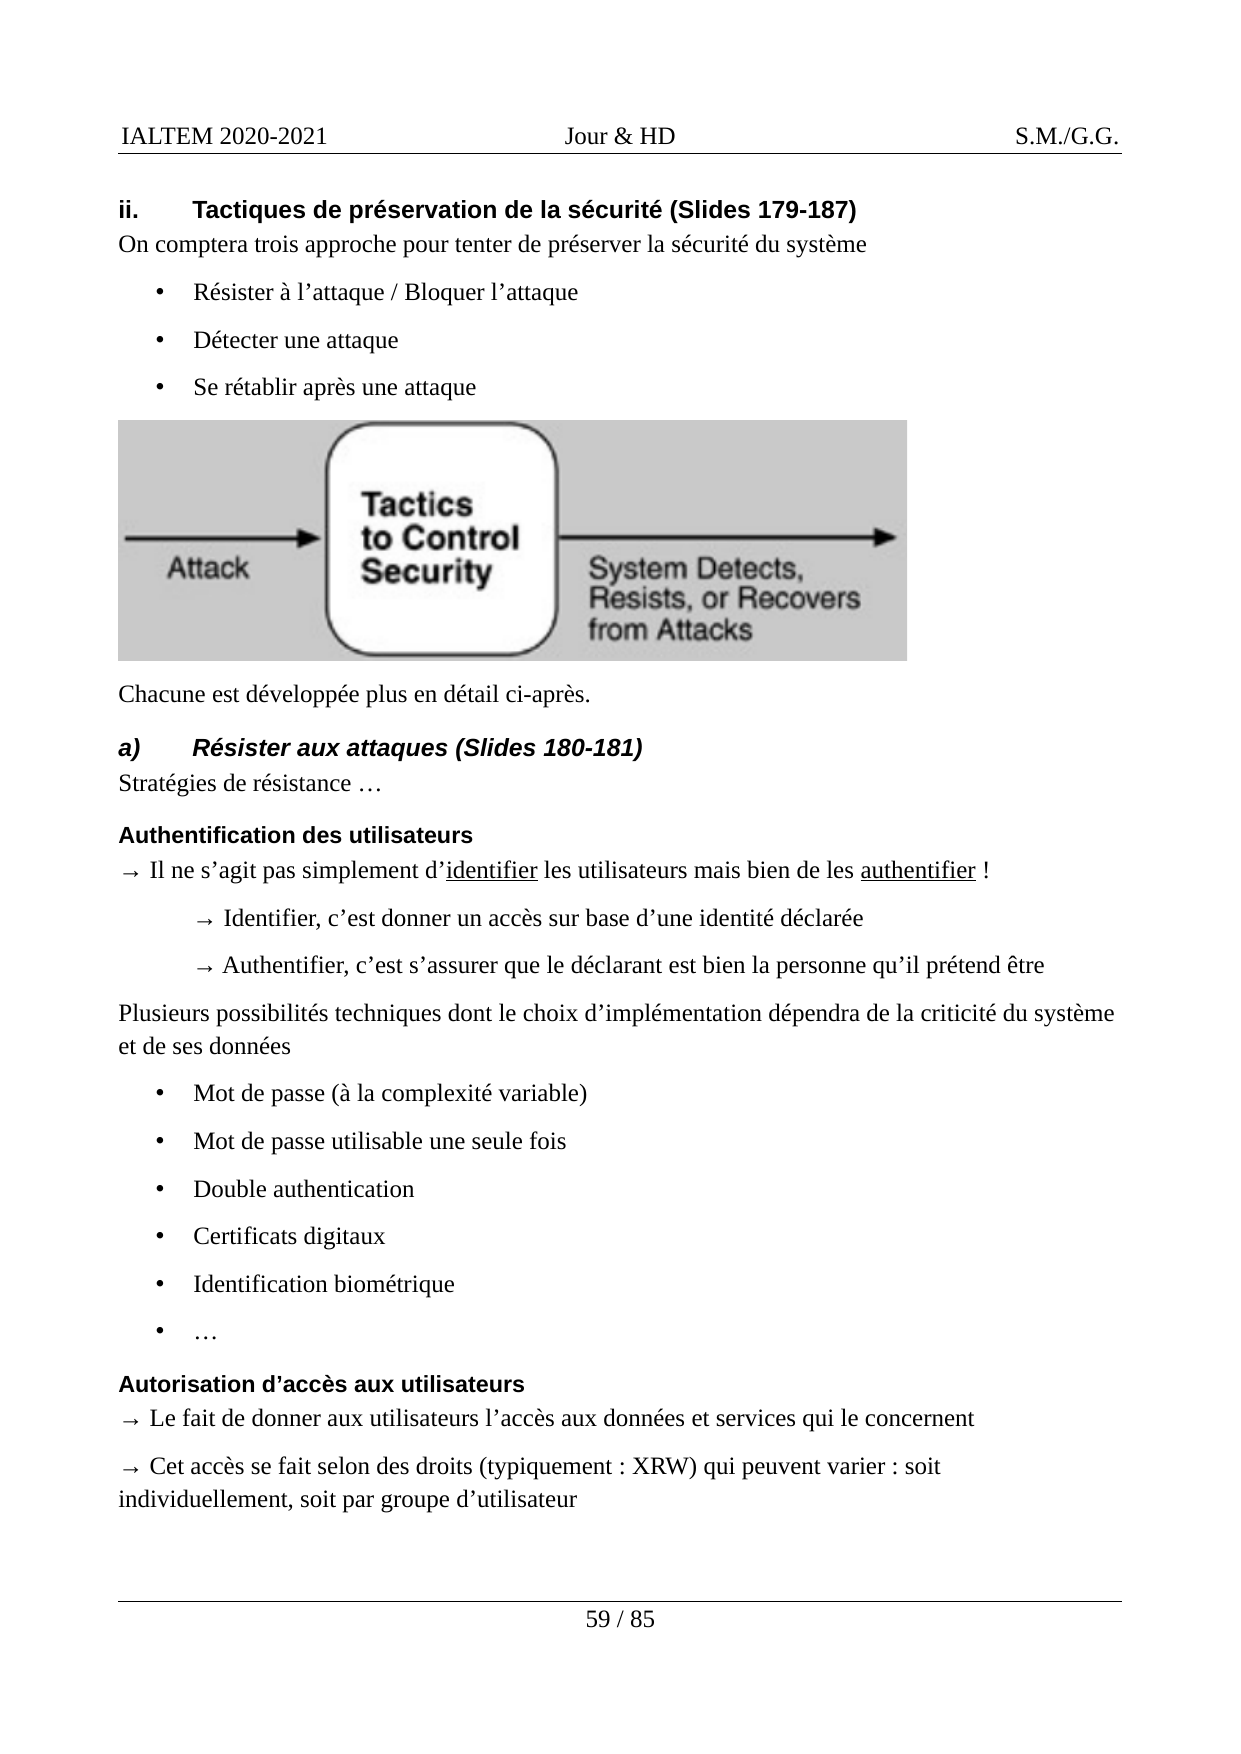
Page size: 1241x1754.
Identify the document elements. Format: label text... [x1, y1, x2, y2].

picture [118, 420, 908, 661]
list … [156, 1316, 1122, 1345]
text → Identifier, c’est donner un accès sur base d’une identité déclarée [118, 903, 1122, 931]
subtitle Autorisation d’accès aux utilisateurs [118, 1370, 1122, 1397]
text Plusieurs possibilités techniques dont le choix d’implémentation dépendra de la criticité du système et de ses données [118, 998, 1122, 1059]
list Mot de passe utilisable une seule fois [156, 1126, 1122, 1155]
list Détecter une attaque [156, 325, 1122, 353]
list Résister à l’attaque / Bloquer l’attaque [156, 277, 1122, 306]
text Chacune est développée plus en détail ci-après. [118, 679, 1122, 708]
subtitle Tactiques de préservation de la sécurité (Slides 179-187) [118, 195, 1122, 223]
text → Le fait de donner aux utilisateurs l’accès aux données et services qui le concernent [118, 1403, 1122, 1432]
subtitle Résister aux attaques (Slides 180-181) [118, 733, 1122, 762]
list Identification biométrique [156, 1269, 1122, 1298]
text → Authentifier, c’est s’assurer que le déclarant est bien la personne qu’il prétend être [118, 950, 1122, 979]
text → Cet accès se fait selon des droits (typiquement : XRW) qui peuvent varier : soit individuellement, soit par groupe d’utilisateur [118, 1451, 1122, 1513]
list Double authentication [156, 1174, 1122, 1202]
list Certificats digitaux [156, 1221, 1122, 1250]
text → Il ne s’agit pas simplement d’identifier les utilisateurs mais bien de les authentifier ! [118, 855, 1122, 884]
list Mot de passe (à la complexité variable) [156, 1078, 1122, 1107]
list Se rétablir après une attaque [156, 372, 1122, 401]
text On comptera trois approche pour tenter de préserver la sécurité du système [118, 229, 1122, 258]
text Stratégies de résistance … [118, 768, 1122, 797]
subtitle Authentification des utilisateurs [118, 822, 1122, 849]
